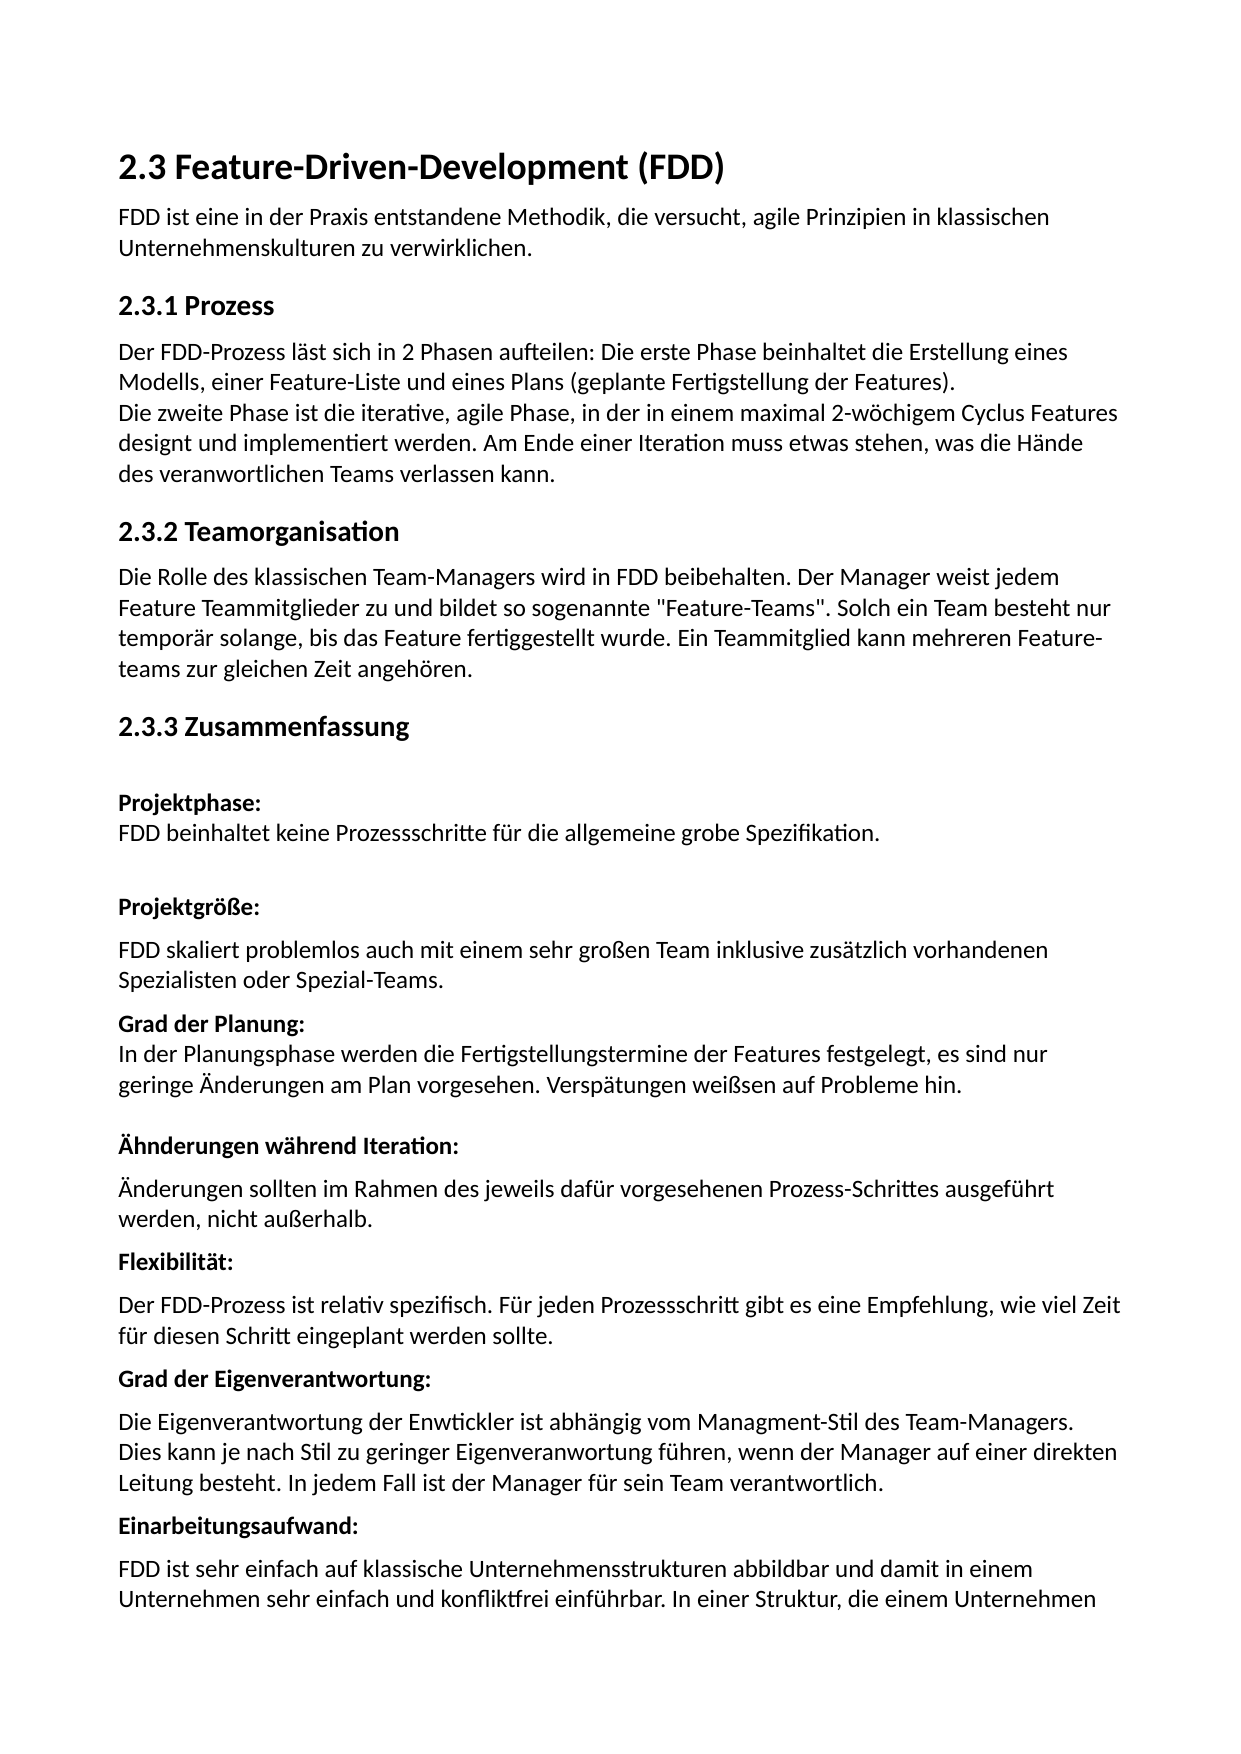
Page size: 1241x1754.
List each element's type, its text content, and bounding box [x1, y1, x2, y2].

text Projektgröße: [118, 891, 1122, 922]
text Projektphase: [118, 787, 1122, 818]
text Die Rolle des klassischen Team-Managers wird in FDD beibehalten. Der Manager weist jedem Feature Teammitglieder zu und bildet so sogenannte "Feature-Teams". Solch ein Team besteht nur temporär solange, bis das Feature fertiggestellt wurde. Ein Teammitglied kann mehreren Feature-teams zur gleichen Zeit angehören. [118, 561, 1122, 683]
text Änderungen sollten im Rahmen des jeweils dafür vorgesehenen Prozess-Schrittes ausgeführt werden, nicht außerhalb. [118, 1173, 1122, 1234]
text FDD beinhaltet keine Prozessschritte für die allgemeine grobe Spezifikation. [118, 818, 1122, 848]
text Grad der Planung: [118, 1008, 1122, 1038]
subtitle 2.3.1 Prozess [118, 287, 1122, 323]
text Grad der Eigenverantwortung: [118, 1363, 1122, 1393]
text Die zweite Phase ist die iterative, agile Phase, in der in einem maximal 2-wöchigem Cyclus Features designt und implementiert werden. Am Ende einer Iteration muss etwas stehen, was die Hände des veranwortlichen Teams verlassen kann. [118, 397, 1122, 488]
text Einarbeitungsaufwand: [118, 1510, 1122, 1541]
text FDD ist sehr einfach auf klassische Unternehmensstrukturen abbildbar und damit in einem Unternehmen sehr einfach und konfliktfrei einführbar. In einer Struktur, die einem Unternehmen [118, 1553, 1122, 1614]
subtitle 2.3.3 Zusammenfassung [118, 708, 1122, 744]
text In der Planungsphase werden die Fertigstellungstermine der Features festgelegt, es sind nur geringe Änderungen am Plan vorgesehen. Verspätungen weißsen auf Probleme hin. [118, 1038, 1122, 1099]
text FDD ist eine in der Praxis entstandene Methodik, die versucht, agile Prinzipien in klassischen Unternehmenskulturen zu verwirklichen. [118, 201, 1122, 262]
text Ähnderungen während Iteration: [118, 1130, 1122, 1160]
text Flexibilität: [118, 1246, 1122, 1277]
subtitle 2.3.2 Teamorganisation [118, 513, 1122, 549]
text Der FDD-Prozess ist relativ spezifisch. Für jeden Prozessschritt gibt es eine Empfehlung, wie viel Zeit für diesen Schritt eingeplant werden sollte. [118, 1289, 1122, 1350]
text FDD skaliert problemlos auch mit einem sehr großen Team inklusive zusätzlich vorhandenen Spezialisten oder Spezial-Teams. [118, 934, 1122, 995]
text Der FDD-Prozess läst sich in 2 Phasen aufteilen: Die erste Phase beinhaltet die Erstellung eines Modells, einer Feature-Liste und eines Plans (geplante Fertigstellung der Features). [118, 336, 1122, 397]
text Die Eigenverantwortung der Enwtickler ist abhängig vom Managment-Stil des Team-Managers. Dies kann je nach Stil zu geringer Eigenveranwortung führen, wenn der Manager auf einer direkten Leitung besteht. In jedem Fall ist der Manager für sein Team verantwortlich. [118, 1406, 1122, 1497]
subtitle 2.3 Feature-Driven-Development (FDD) [118, 143, 1122, 189]
